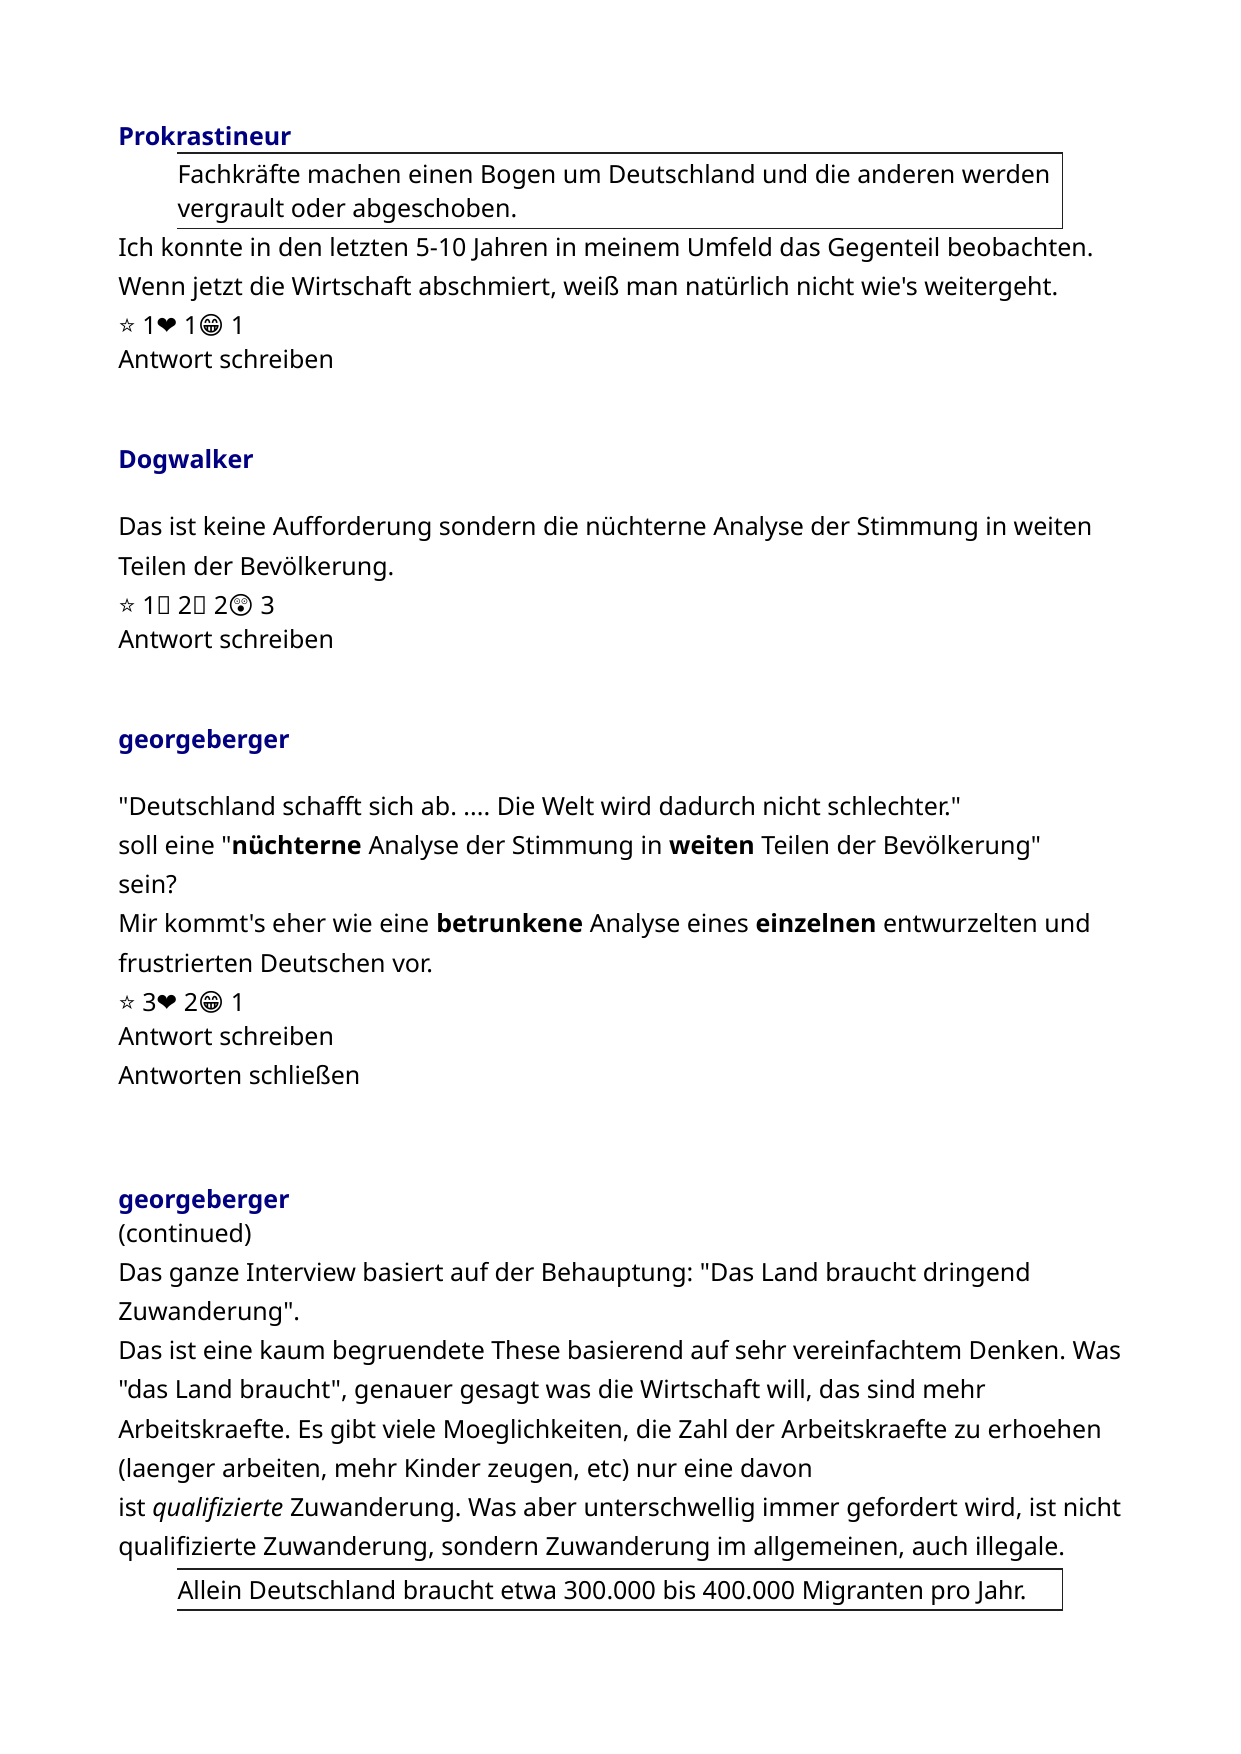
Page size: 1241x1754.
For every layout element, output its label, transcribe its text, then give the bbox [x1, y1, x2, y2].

text Antworten schließen [118, 1058, 1122, 1092]
text soll eine "nüchterne Analyse der Stimmung in weiten Teilen der Bevölkerung" [118, 828, 1122, 862]
text (continued) [118, 1215, 1122, 1249]
text "Deutschland schafft sich ab. .... Die Welt wird dadurch nicht schlechter." [118, 789, 1122, 823]
text Ich konnte in den letzten 5-10 Jahren in meinem Umfeld das Gegenteil beobachten. [118, 229, 1122, 263]
text sein? [118, 867, 1122, 901]
subtitle georgeberger [118, 722, 1122, 756]
text Antwort schreiben [118, 621, 1122, 655]
subtitle Prokrastineur [118, 118, 1122, 152]
text Antwort schreiben [118, 342, 1122, 376]
text ⭐️ 1🙁 2🤨 2😲 3 [118, 587, 1122, 621]
text Wenn jetzt die Wirtschaft abschmiert, weiß man natürlich nicht wie's weitergeht. [118, 268, 1122, 302]
text Fachkräfte machen einen Bogen um Deutschland und die anderen werden vergrault oder abgeschoben. [177, 154, 1062, 228]
text Das ist keine Aufforderung sondern die nüchterne Analyse der Stimmung in weiten Teilen der Bevölkerung. [118, 509, 1122, 582]
subtitle georgeberger [118, 1181, 1122, 1215]
text Mir kommt's eher wie eine betrunkene Analyse eines einzelnen entwurzelten und frustrierten Deutschen vor. [118, 906, 1122, 979]
text ⭐️ 3❤️ 2😁 1 [118, 984, 1122, 1018]
text ⭐️ 1❤️ 1😁 1 [118, 308, 1122, 342]
text Das ganze Interview basiert auf der Behauptung: "Das Land braucht dringend Zuwanderung". [118, 1254, 1122, 1328]
text Allein Deutschland braucht etwa 300.000 bis 400.000 Migranten pro Jahr. [177, 1570, 1062, 1609]
text Antwort schreiben [118, 1018, 1122, 1053]
text Das ist eine kaum begruendete These basierend auf sehr vereinfachtem Denken. Was "das Land braucht", genauer gesagt was die Wirtschaft will, das sind mehr Arbeitskraefte. Es gibt viele Moeglichkeiten, die Zahl der Arbeitskraefte zu erhoehen (laenger arbeiten, mehr Kinder zeugen, etc) nur eine davon ist qualifizierte Zuwanderung. Was aber unterschwellig immer gefordert wird, ist nicht qualifizierte Zuwanderung, sondern Zuwanderung im allgemeinen, auch illegale. [118, 1333, 1122, 1563]
subtitle Dogwalker [118, 442, 1122, 476]
